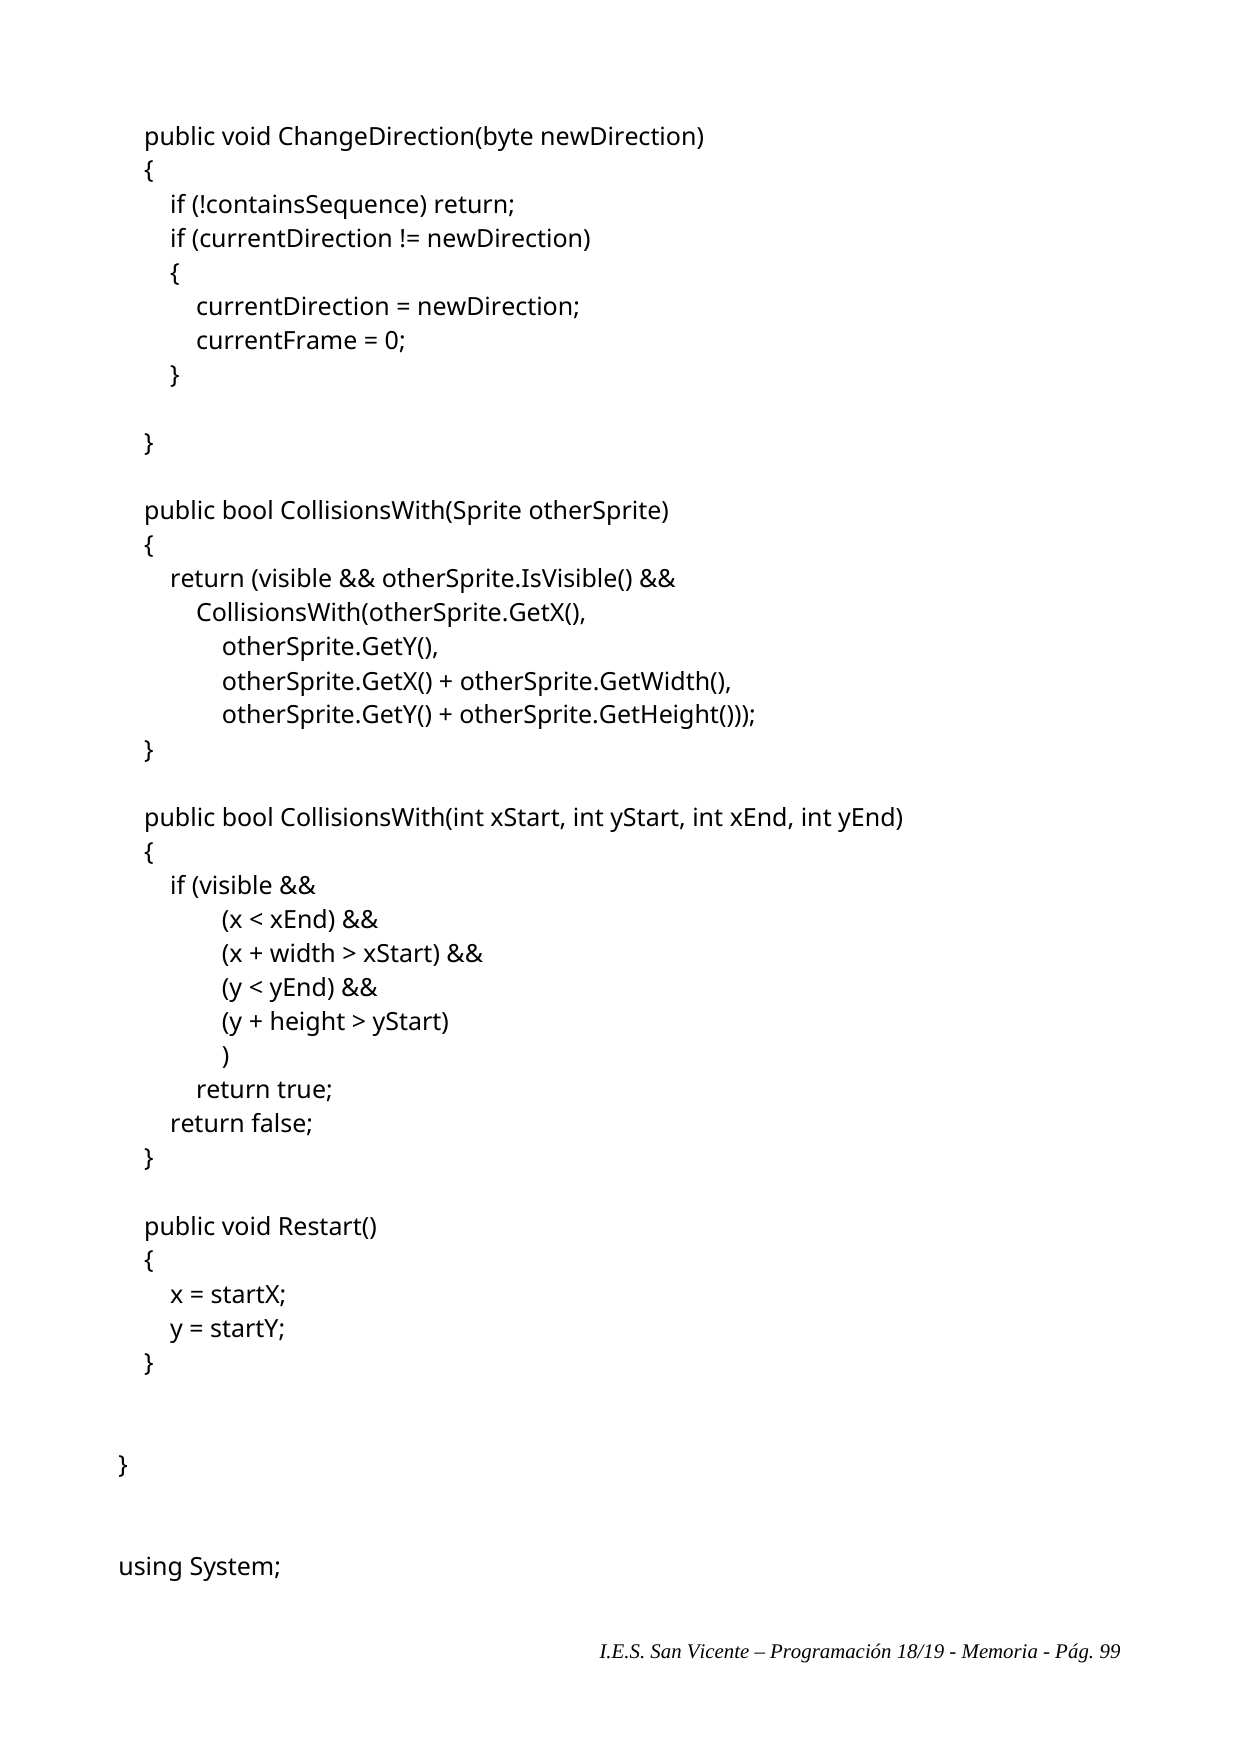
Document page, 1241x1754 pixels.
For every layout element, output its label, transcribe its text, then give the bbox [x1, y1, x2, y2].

text return false; [118, 1106, 1122, 1140]
text if (visible && [118, 867, 1122, 902]
text { [118, 152, 1122, 186]
text currentDirection = newDirection; [118, 288, 1122, 322]
text } [118, 1344, 1122, 1378]
text otherSprite.GetX() + otherSprite.GetWidth(), [118, 663, 1122, 697]
text { [118, 527, 1122, 561]
text { [118, 254, 1122, 288]
text public void ChangeDirection(byte newDirection) [118, 118, 1122, 152]
text (x < xEnd) && [118, 902, 1122, 936]
text ) [118, 1038, 1122, 1072]
text currentFrame = 0; [118, 322, 1122, 357]
text otherSprite.GetY() + otherSprite.GetHeight())); [118, 697, 1122, 731]
text public bool CollisionsWith(Sprite otherSprite) [118, 493, 1122, 527]
text (x + width > xStart) && [118, 936, 1122, 970]
text (y < yEnd) && [118, 970, 1122, 1004]
text { [118, 833, 1122, 867]
text return true; [118, 1072, 1122, 1106]
text } [118, 1447, 1122, 1481]
text otherSprite.GetY(), [118, 629, 1122, 663]
text public void Restart() [118, 1208, 1122, 1242]
text } [118, 425, 1122, 459]
text if (currentDirection != newDirection) [118, 220, 1122, 254]
text public bool CollisionsWith(int xStart, int yStart, int xEnd, int yEnd) [118, 799, 1122, 833]
text } [118, 731, 1122, 765]
text return (visible && otherSprite.IsVisible() && [118, 561, 1122, 595]
text x = startX; [118, 1276, 1122, 1310]
text (y + height > yStart) [118, 1004, 1122, 1038]
text if (!containsSequence) return; [118, 186, 1122, 220]
text } [118, 1140, 1122, 1174]
text CollisionsWith(otherSprite.GetX(), [118, 595, 1122, 629]
text { [118, 1242, 1122, 1276]
text } [118, 357, 1122, 391]
text ﻿using System; [118, 1549, 1122, 1583]
text y = startY; [118, 1310, 1122, 1344]
